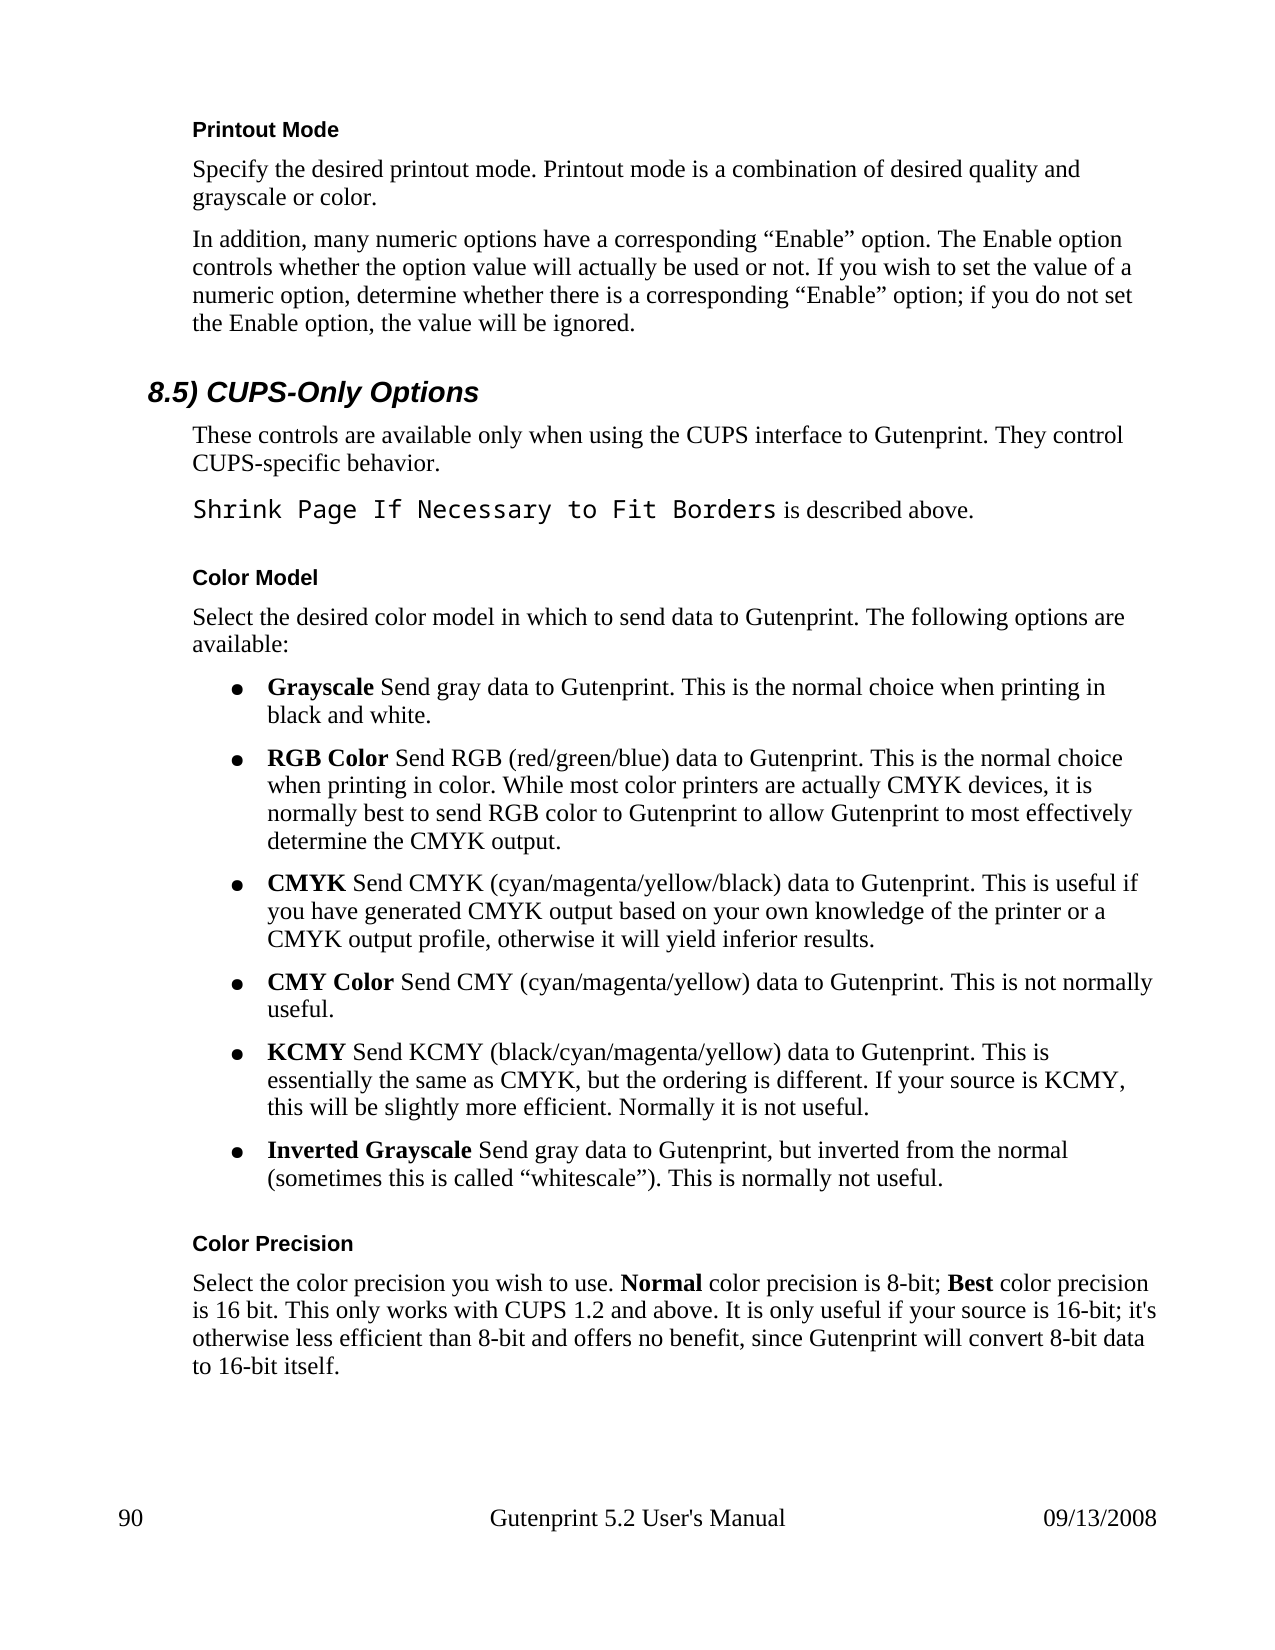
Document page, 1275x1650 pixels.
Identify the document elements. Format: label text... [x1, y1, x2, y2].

text These controls are available only when using the CUPS interface to Gutenprint. They control CUPS-specific behavior. [192, 421, 1157, 477]
text Select the color precision you wish to use. Normal color precision is 8-bit; Best color precision is 16 bit. This only works with CUPS 1.2 and above. It is only useful if your source is 16-bit; it's otherwise less efficient than 8-bit and offers no benefit, since Gutenprint will convert 8-bit data to 16-bit itself. [192, 1269, 1157, 1379]
list CMY Color Send CMY (cyan/magenta/yellow) data to Gutenprint. This is not normally useful. [229, 968, 1157, 1023]
list Grayscale Send gray data to Gutenprint. This is the normal choice when printing in black and white. [229, 673, 1157, 729]
subtitle Color Model [192, 566, 1157, 590]
subtitle Color Precision [192, 1232, 1157, 1256]
text Select the desired color model in which to send data to Gutenprint. The following options are available: [192, 603, 1157, 658]
list RGB Color Send RGB (red/green/blue) data to Gutenprint. This is the normal choice when printing in color. While most color printers are actually CMYK devices, it is normally best to send RGB color to Gutenprint to allow Gutenprint to most effectively determine the CMYK output. [229, 744, 1157, 854]
subtitle CUPS-Only Options [148, 376, 1157, 409]
text Shrink Page If Necessary to Fit Borders is described above. [192, 492, 1157, 526]
list Inverted Grayscale Send gray data to Gutenprint, but inverted from the normal (sometimes this is called “whitescale”). This is normally not useful. [229, 1136, 1157, 1192]
list CMYK Send CMYK (cyan/magenta/yellow/black) data to Gutenprint. This is useful if you have generated CMYK output based on your own knowledge of the printer or a CMYK output profile, otherwise it will yield inferior results. [229, 869, 1157, 953]
text Specify the desired printout mode. Printout mode is a combination of desired quality and grayscale or color. [192, 155, 1157, 211]
list KCMY Send KCMY (black/cyan/magenta/yellow) data to Gutenprint. This is essentially the same as CMYK, but the ordering is different. If your source is KCMY, this will be slightly more efficient. Normally it is not useful. [229, 1038, 1157, 1121]
text In addition, many numeric options have a corresponding “Enable” option. The Enable option controls whether the option value will actually be used or not. If you wish to set the value of a numeric option, determine whether there is a corresponding “Enable” option; if you do not set the Enable option, the value will be ignored. [192, 226, 1157, 336]
subtitle Printout Mode [192, 118, 1157, 143]
